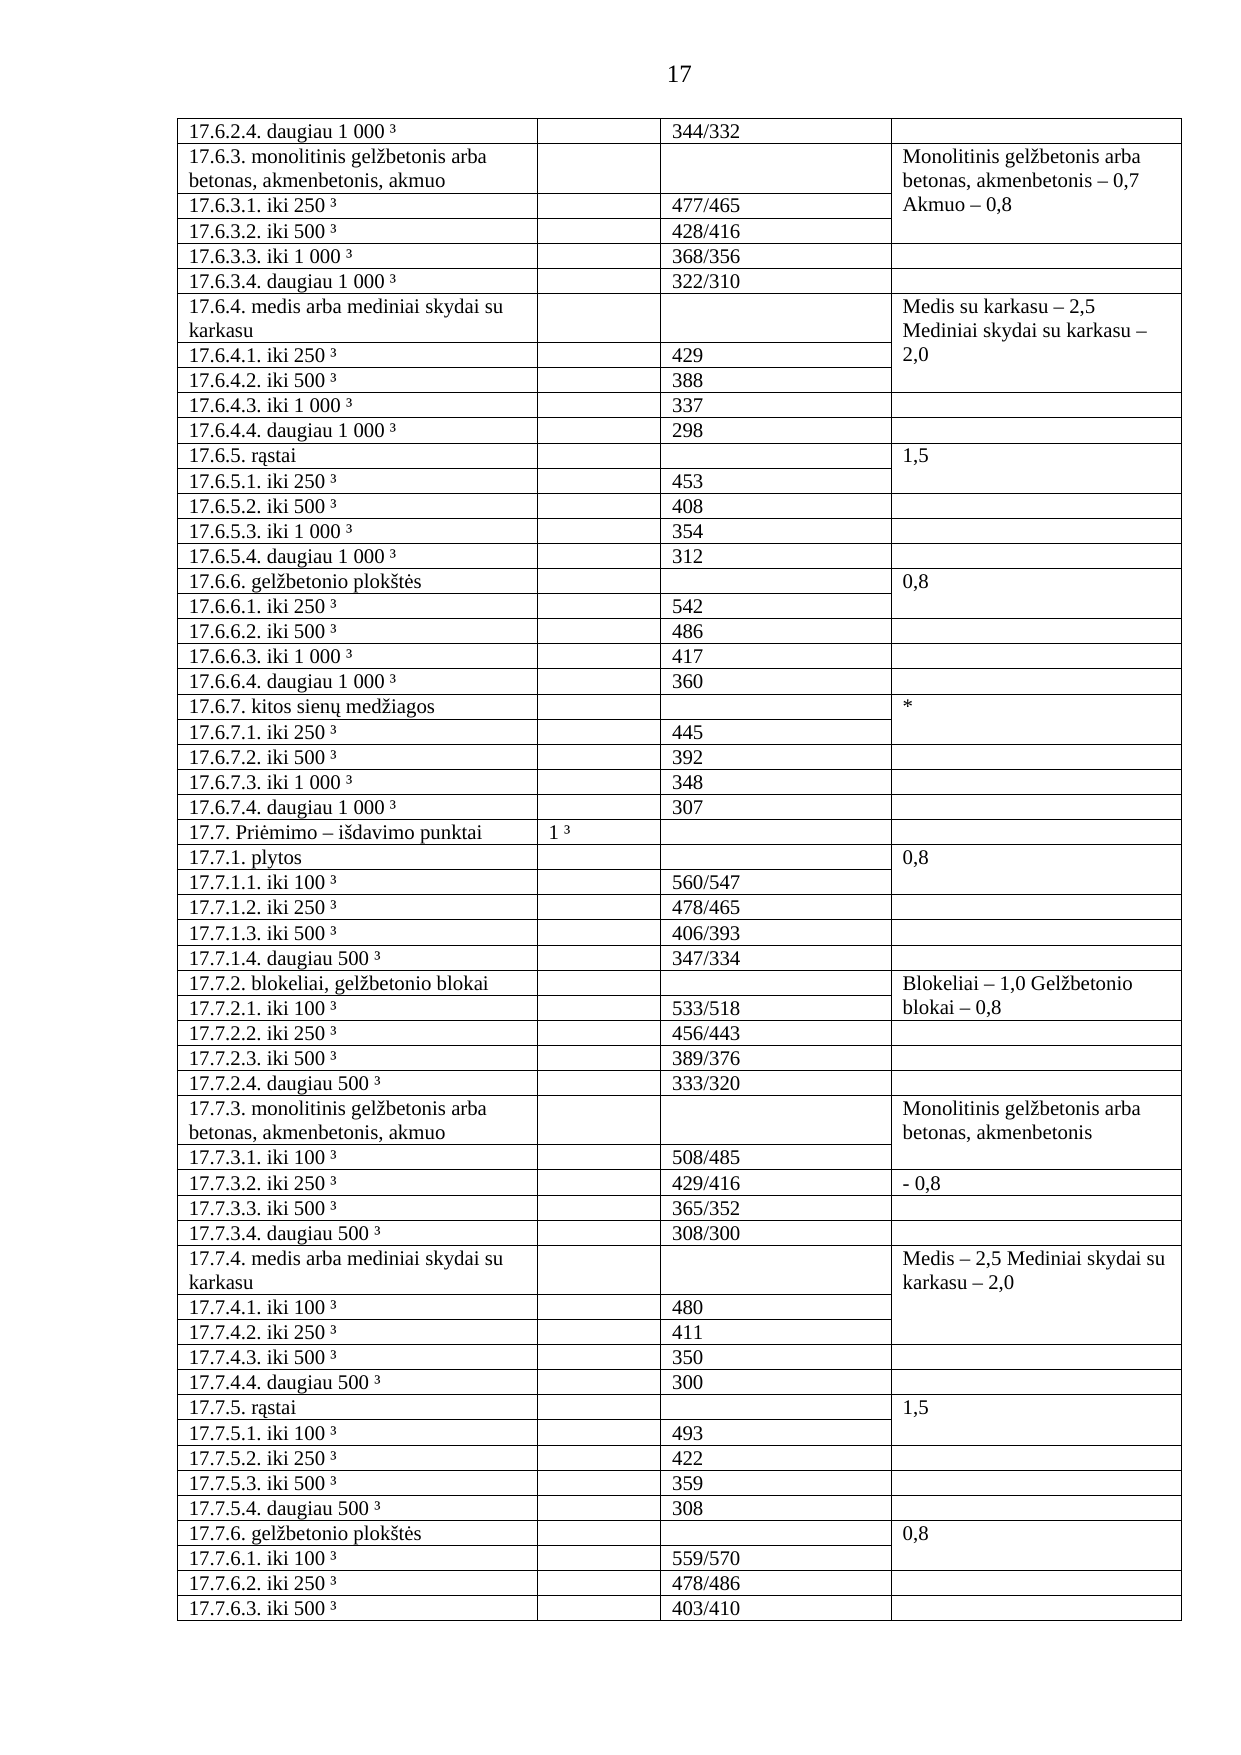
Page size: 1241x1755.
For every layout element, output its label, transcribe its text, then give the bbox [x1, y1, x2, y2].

table_cell [538, 219, 660, 243]
table_cell [538, 544, 660, 568]
table_cell 17.6.4. medis arba mediniai skydai su karkasu [178, 294, 537, 342]
table_cell 17.7.2.2. iki 250 ³ [178, 1021, 537, 1045]
table_cell 17.7.4. medis arba mediniai skydai su karkasu [178, 1246, 537, 1294]
table_cell 422 [661, 1446, 891, 1469]
table_cell [661, 444, 891, 467]
table_cell [538, 644, 660, 668]
table_cell [538, 519, 660, 543]
table_cell 0,8 [892, 845, 1181, 894]
table_cell [661, 294, 891, 342]
table_cell 368/356 [661, 244, 891, 268]
table_cell [538, 770, 660, 794]
table_cell [661, 144, 891, 192]
table_cell [538, 795, 660, 819]
table_cell [892, 1596, 1181, 1620]
table_cell [538, 1395, 660, 1419]
table_cell [538, 1071, 660, 1095]
table_cell 486 [661, 619, 891, 643]
table_cell 337 [661, 393, 891, 417]
table_cell 17.6.6.3. iki 1 000 ³ [178, 644, 537, 668]
table_cell 406/393 [661, 920, 891, 944]
table_cell [538, 119, 660, 143]
table_cell [538, 269, 660, 293]
table_cell [538, 393, 660, 417]
table_cell 308/300 [661, 1221, 891, 1245]
table_cell [538, 870, 660, 894]
table_cell 312 [661, 544, 891, 568]
table_cell 17.7.3.4. daugiau 500 ³ [178, 1221, 537, 1245]
table_cell [538, 1096, 660, 1144]
table_cell 17.7.6.1. iki 100 ³ [178, 1546, 537, 1570]
table_cell [661, 971, 891, 995]
table_cell [538, 294, 660, 342]
table_cell [892, 669, 1181, 693]
table_cell [892, 119, 1181, 143]
table_cell 17.7.1.3. iki 500 ³ [178, 920, 537, 944]
table_cell 17.7.5. rąstai [178, 1395, 537, 1419]
table_cell 560/547 [661, 870, 891, 894]
table_cell 1,5 [892, 444, 1181, 493]
table_cell 17.6.5.2. iki 500 ³ [178, 494, 537, 518]
table_cell [538, 695, 660, 718]
table_cell 17.7.2.1. iki 100 ³ [178, 996, 537, 1020]
table_cell 17.7.4.3. iki 500 ³ [178, 1345, 537, 1369]
table_cell [538, 194, 660, 217]
table_cell 17.6.4.4. daugiau 1 000 ³ [178, 418, 537, 442]
table_cell 17.6.5. rąstai [178, 444, 537, 467]
table_cell [892, 1196, 1181, 1219]
table_cell 388 [661, 368, 891, 392]
table_cell [538, 444, 660, 467]
table_cell [538, 1046, 660, 1070]
table_cell [892, 795, 1181, 819]
table_cell 17.6.4.3. iki 1 000 ³ [178, 393, 537, 417]
table_cell 17.7.2.3. iki 500 ³ [178, 1046, 537, 1070]
table_cell 17.7.5.3. iki 500 ³ [178, 1471, 537, 1495]
table_cell [538, 1446, 660, 1469]
table_cell 542 [661, 594, 891, 618]
table_cell 456/443 [661, 1021, 891, 1045]
table_cell [538, 1170, 660, 1194]
table_cell [538, 594, 660, 618]
table_cell [538, 1370, 660, 1394]
table_cell 333/320 [661, 1071, 891, 1095]
table_cell * [892, 695, 1181, 744]
table_cell 17.6.4.1. iki 250 ³ [178, 343, 537, 367]
table_cell [892, 244, 1181, 268]
table_cell 17.7.6.2. iki 250 ³ [178, 1571, 537, 1595]
table_cell 17.7.1.4. daugiau 500 ³ [178, 946, 537, 969]
table_cell [892, 1370, 1181, 1394]
table_cell [538, 895, 660, 919]
table_cell 429 [661, 343, 891, 367]
table_cell [538, 1596, 660, 1620]
table_cell 17.7.3.2. iki 250 ³ [178, 1170, 537, 1194]
table_cell 428/416 [661, 219, 891, 243]
table_cell 559/570 [661, 1546, 891, 1570]
table_cell 17.6.3.4. daugiau 1 000 ³ [178, 269, 537, 293]
table_cell [538, 1320, 660, 1344]
table_cell 17.7.4.1. iki 100 ³ [178, 1295, 537, 1319]
table_cell 411 [661, 1320, 891, 1344]
table_cell [892, 946, 1181, 969]
table_cell [892, 418, 1181, 442]
table_cell [892, 1496, 1181, 1520]
table_cell 17.6.3. monolitinis gelžbetonis arba betonas, akmenbetonis, akmuo [178, 144, 537, 192]
table_cell [538, 1145, 660, 1169]
table_cell [538, 946, 660, 969]
table_cell [538, 469, 660, 493]
table_cell 17.6.3.3. iki 1 000 ³ [178, 244, 537, 268]
table_cell [892, 770, 1181, 794]
table_cell [661, 1395, 891, 1419]
table_cell 17.7.5.4. daugiau 500 ³ [178, 1496, 537, 1520]
table_cell [892, 1046, 1181, 1070]
table_cell [538, 720, 660, 744]
table_cell [538, 1571, 660, 1595]
table_cell 17.7.5.2. iki 250 ³ [178, 1446, 537, 1469]
table_cell [892, 1571, 1181, 1595]
table_cell [661, 820, 891, 844]
table_cell 477/465 [661, 194, 891, 217]
table_cell [661, 569, 891, 593]
table_cell 389/376 [661, 1046, 891, 1070]
table_cell [538, 1420, 660, 1444]
table_cell 17.6.7.1. iki 250 ³ [178, 720, 537, 744]
table_cell 17.7.1. plytos [178, 845, 537, 869]
table_cell [538, 669, 660, 693]
table_cell [892, 920, 1181, 944]
table_cell [661, 1246, 891, 1294]
table_cell 17.6.3.1. iki 250 ³ [178, 194, 537, 217]
table_cell 354 [661, 519, 891, 543]
table_cell 17.6.5.4. daugiau 1 000 ³ [178, 544, 537, 568]
table_cell [538, 920, 660, 944]
table_cell [538, 996, 660, 1020]
table_cell 17.7.6.3. iki 500 ³ [178, 1596, 537, 1620]
table_cell [892, 1446, 1181, 1469]
table_cell 1 ³ [538, 820, 660, 844]
table_cell 322/310 [661, 269, 891, 293]
table_cell [892, 1221, 1181, 1245]
table_cell 417 [661, 644, 891, 668]
table_cell 348 [661, 770, 891, 794]
table_cell [538, 1221, 660, 1245]
table_cell 508/485 [661, 1145, 891, 1169]
table_cell [538, 1521, 660, 1545]
table_cell [892, 519, 1181, 543]
table_cell 17.7.3. monolitinis gelžbetonis arba betonas, akmenbetonis, akmuo [178, 1096, 537, 1144]
table_cell 403/410 [661, 1596, 891, 1620]
table_cell 360 [661, 669, 891, 693]
table_cell 17.6.7.2. iki 500 ³ [178, 745, 537, 769]
table_cell [538, 1471, 660, 1495]
table_cell 0,8 [892, 1521, 1181, 1570]
table_cell 17.6.5.3. iki 1 000 ³ [178, 519, 537, 543]
table_cell 478/486 [661, 1571, 891, 1595]
table_cell 493 [661, 1420, 891, 1444]
table_cell 453 [661, 469, 891, 493]
table_cell [538, 1295, 660, 1319]
table_cell 392 [661, 745, 891, 769]
table_cell [538, 1196, 660, 1219]
table_cell Monolitinis gelžbetonis arba betonas, akmenbetonis [892, 1096, 1181, 1169]
table_cell [892, 1021, 1181, 1045]
table_cell 17.7.6. gelžbetonio plokštės [178, 1521, 537, 1545]
table_cell Monolitinis gelžbetonis arba betonas, akmenbetonis – 0,7 Akmuo – 0,8 [892, 144, 1181, 243]
table_cell [892, 1471, 1181, 1495]
table_cell 298 [661, 418, 891, 442]
table_cell [538, 569, 660, 593]
table_cell [661, 695, 891, 718]
table_cell [892, 895, 1181, 919]
table_cell [538, 1546, 660, 1570]
table_cell [538, 745, 660, 769]
table_cell 17.7.2.4. daugiau 500 ³ [178, 1071, 537, 1095]
table_cell [892, 269, 1181, 293]
table_cell 350 [661, 1345, 891, 1369]
table_cell [661, 1096, 891, 1144]
table_cell 480 [661, 1295, 891, 1319]
table_cell [538, 368, 660, 392]
table_cell 17.7.4.2. iki 250 ³ [178, 1320, 537, 1344]
table_cell [538, 1496, 660, 1520]
table_cell 17.7.1.1. iki 100 ³ [178, 870, 537, 894]
table_cell [538, 418, 660, 442]
table_cell 17.6.6.2. iki 500 ³ [178, 619, 537, 643]
table_cell 17.7. Priėmimo – išdavimo punktai [178, 820, 537, 844]
table_cell [538, 494, 660, 518]
table_cell 347/334 [661, 946, 891, 969]
table_cell 344/332 [661, 119, 891, 143]
table_cell 300 [661, 1370, 891, 1394]
table_cell 408 [661, 494, 891, 518]
table_cell 17.6.3.2. iki 500 ³ [178, 219, 537, 243]
table_cell Medis su karkasu – 2,5 Mediniai skydai su karkasu – 2,0 [892, 294, 1181, 392]
table_cell Medis – 2,5 Mediniai skydai su karkasu – 2,0 [892, 1246, 1181, 1344]
table_cell [538, 1345, 660, 1369]
table_cell 17.6.7.4. daugiau 1 000 ³ [178, 795, 537, 819]
table_cell [892, 1345, 1181, 1369]
table_cell 17.6.4.2. iki 500 ³ [178, 368, 537, 392]
table_cell 17.6.6.4. daugiau 1 000 ³ [178, 669, 537, 693]
table_cell 307 [661, 795, 891, 819]
table_cell - 0,8 [892, 1170, 1181, 1194]
table_cell 17.7.1.2. iki 250 ³ [178, 895, 537, 919]
table_cell [892, 820, 1181, 844]
table_cell [538, 244, 660, 268]
table_cell [892, 619, 1181, 643]
table_cell 17.6.7. kitos sienų medžiagos [178, 695, 537, 718]
table_cell 359 [661, 1471, 891, 1495]
table_cell 17.6.6. gelžbetonio plokštės [178, 569, 537, 593]
table_cell 17.7.5.1. iki 100 ³ [178, 1420, 537, 1444]
table_cell [538, 1246, 660, 1294]
table_cell [538, 971, 660, 995]
table_cell Blokeliai – 1,0 Gelžbetonio blokai – 0,8 [892, 971, 1181, 1020]
table_cell 17.6.7.3. iki 1 000 ³ [178, 770, 537, 794]
table_cell [892, 745, 1181, 769]
table_cell 1,5 [892, 1395, 1181, 1444]
table_cell [538, 144, 660, 192]
table_cell [892, 644, 1181, 668]
table_cell 308 [661, 1496, 891, 1520]
table_cell 17.6.2.4. daugiau 1 000 ³ [178, 119, 537, 143]
table_cell [892, 544, 1181, 568]
table_cell [538, 1021, 660, 1045]
table_cell 365/352 [661, 1196, 891, 1219]
table_cell 17.7.3.1. iki 100 ³ [178, 1145, 537, 1169]
table_cell 478/465 [661, 895, 891, 919]
table_cell [538, 845, 660, 869]
table_cell [538, 619, 660, 643]
table_cell 533/518 [661, 996, 891, 1020]
table_cell [661, 1521, 891, 1545]
table_cell 429/416 [661, 1170, 891, 1194]
table_cell 445 [661, 720, 891, 744]
table_cell 0,8 [892, 569, 1181, 618]
table_cell [661, 845, 891, 869]
table_cell 17.6.6.1. iki 250 ³ [178, 594, 537, 618]
table_cell 17.7.4.4. daugiau 500 ³ [178, 1370, 537, 1394]
table_cell 17.7.2. blokeliai, gelžbetonio blokai [178, 971, 537, 995]
table_cell [892, 494, 1181, 518]
table_cell 17.7.3.3. iki 500 ³ [178, 1196, 537, 1219]
table_cell [892, 1071, 1181, 1095]
table_cell 17.6.5.1. iki 250 ³ [178, 469, 537, 493]
table_cell [538, 343, 660, 367]
table_cell [892, 393, 1181, 417]
